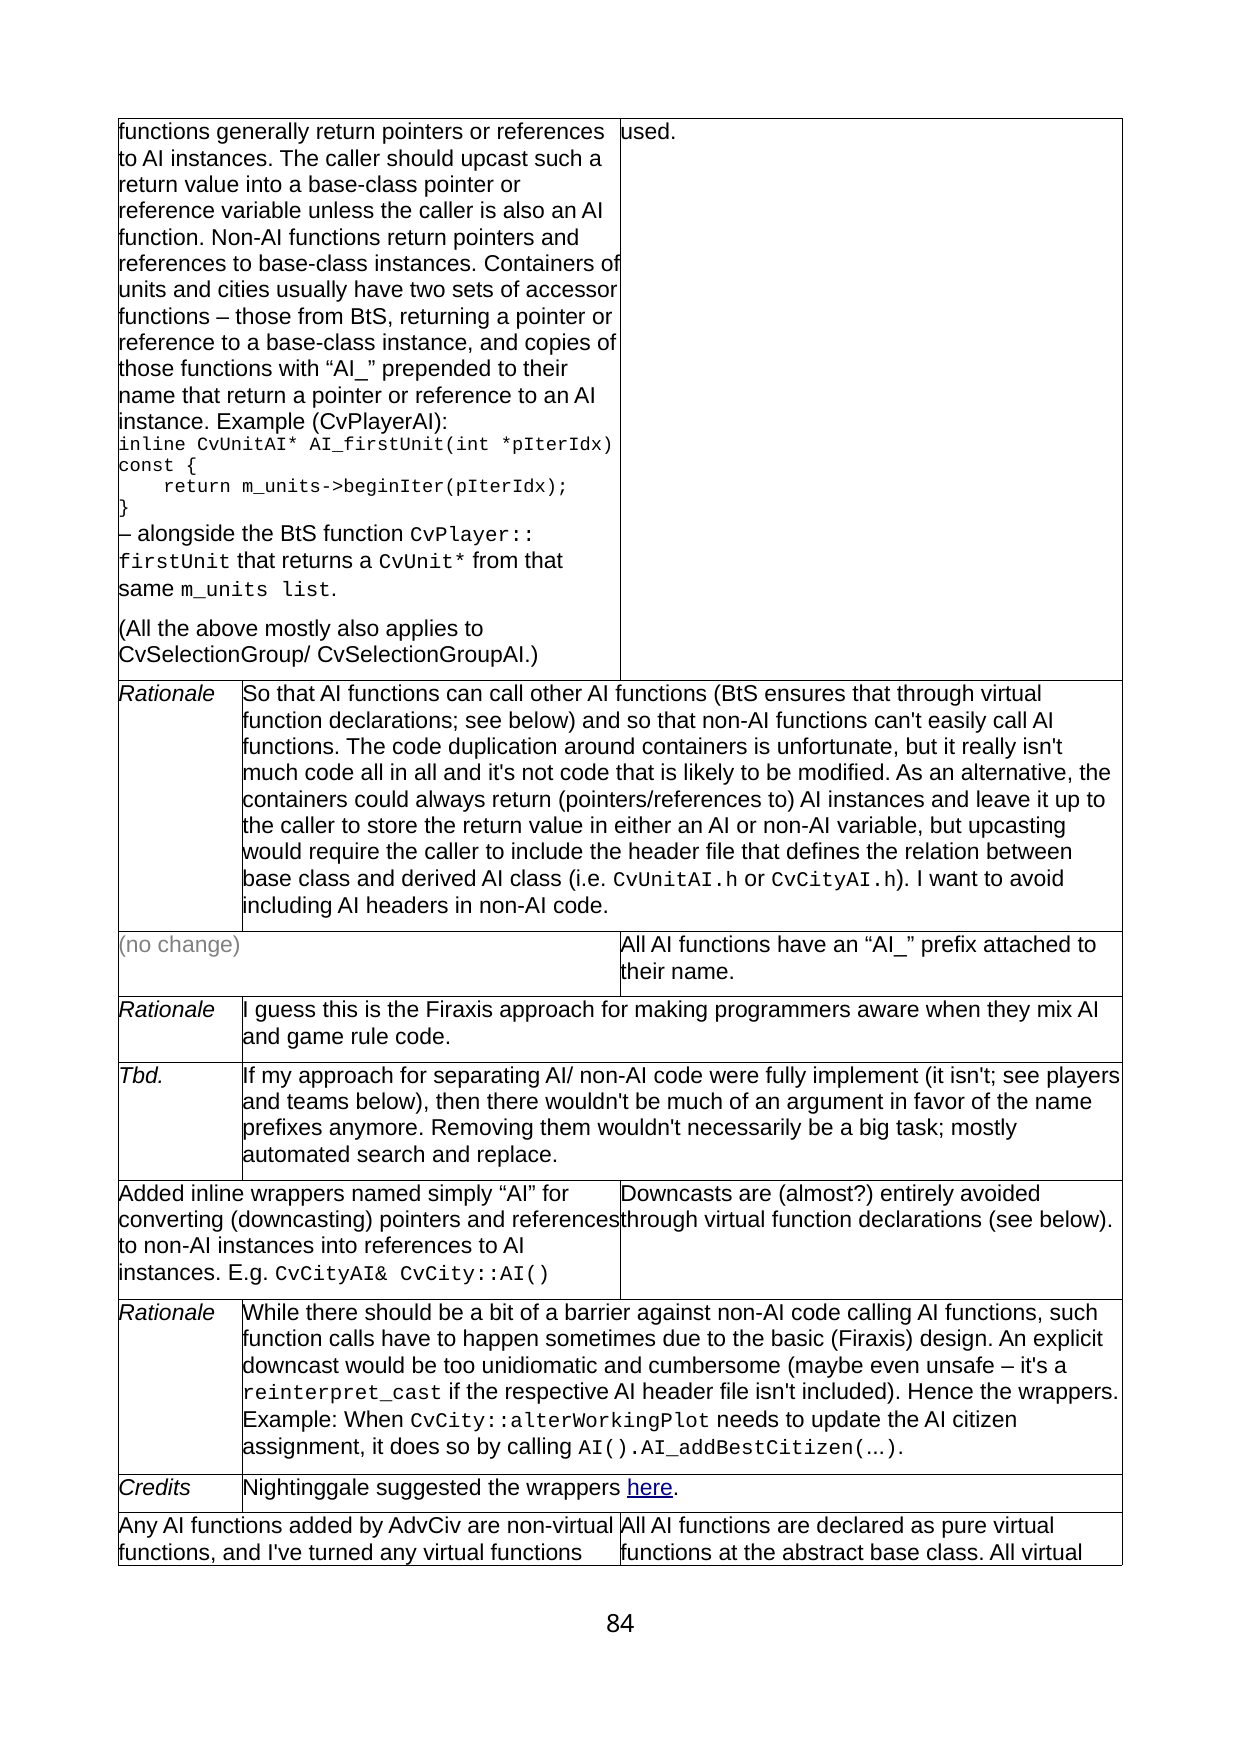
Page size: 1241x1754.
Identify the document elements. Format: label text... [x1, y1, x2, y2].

table_cell While there should be a bit of a barrier against non-AI code calling AI functions, such function calls have to happen sometimes due to the basic (Firaxis) design. An explicit downcast would be too unidiomatic and cumbersome (maybe even unsafe – it's a reinterpret_cast if the respective AI header file isn't included). Hence the wrappers. Example: When CvCity::alterWorkingPlot needs to update the AI citizen assignment, it does so by calling AI().AI_addBestCitizen(...). [243, 1300, 1122, 1473]
table_cell I guess this is the Firaxis approach for making programmers aware when they mix AI and game rule code. [243, 997, 1122, 1062]
table_cell Credits [119, 1475, 242, 1512]
table_cell used. [621, 119, 1122, 680]
table_cell Any AI functions added by AdvCiv are non-virtual functions, and I've turned any virtual functions [119, 1513, 620, 1565]
table_cell If my approach for separating AI/ non-AI code were fully implement (it isn't; see players and teams below), then there wouldn't be much of an argument in favor of the name prefixes anymore. Removing them wouldn't necessarily be a big task; mostly automated search and replace. [243, 1063, 1122, 1179]
table_cell Rationale [119, 1300, 242, 1473]
table_cell Nightinggale suggested the wrappers here. [243, 1475, 1122, 1512]
table_cell Downcasts are (almost?) entirely avoided through virtual function declarations (see below). [621, 1181, 1122, 1299]
table_cell functions generally return pointers or references to AI instances. The caller should upcast such a return value into a base-class pointer or reference variable unless the caller is also an AI function. Non-AI functions return pointers and references to base-class instances. Containers of units and cities usually have two sets of accessor functions – those from BtS, returning a pointer or reference to a base-class instance, and copies of those functions with “AI_” prepended to their name that return a pointer or reference to an AI instance. Example (CvPlayerAI): inline CvUnitAI* AI_firstUnit(int *pIterIdx) const { return m_units->beginIter(pIterIdx); } – alongside the BtS function CvPlayer:: firstUnit that returns a CvUnit* from that same m_units list. (All the above mostly also applies to CvSelectionGroup/ CvSelectionGroupAI.) [119, 119, 620, 680]
table_cell Rationale [119, 681, 242, 931]
table_cell Tbd. [119, 1063, 242, 1179]
table_cell Rationale [119, 997, 242, 1062]
table_cell Added inline wrappers named simply “AI” for converting (downcasting) pointers and references to non-AI instances into references to AI instances. E.g. CvCityAI& CvCity::AI() [119, 1181, 620, 1299]
table_cell So that AI functions can call other AI functions (BtS ensures that through virtual function declarations; see below) and so that non-AI functions can't easily call AI functions. The code duplication around containers is unfortunate, but it really isn't much code all in all and it's not code that is likely to be modified. As an alternative, the containers could always return (pointers/references to) AI instances and leave it up to the caller to store the return value in either an AI or non-AI variable, but upcasting would require the caller to include the header file that defines the relation between base class and derived AI class (i.e. CvUnitAI.h or CvCityAI.h). I want to avoid including AI headers in non-AI code. [243, 681, 1122, 931]
table_cell All AI functions are declared as pure virtual functions at the abstract base class. All virtual [621, 1513, 1122, 1565]
table_cell All AI functions have an “AI_” prefix attached to their name. [621, 932, 1122, 996]
table_cell (no change) [119, 932, 620, 996]
